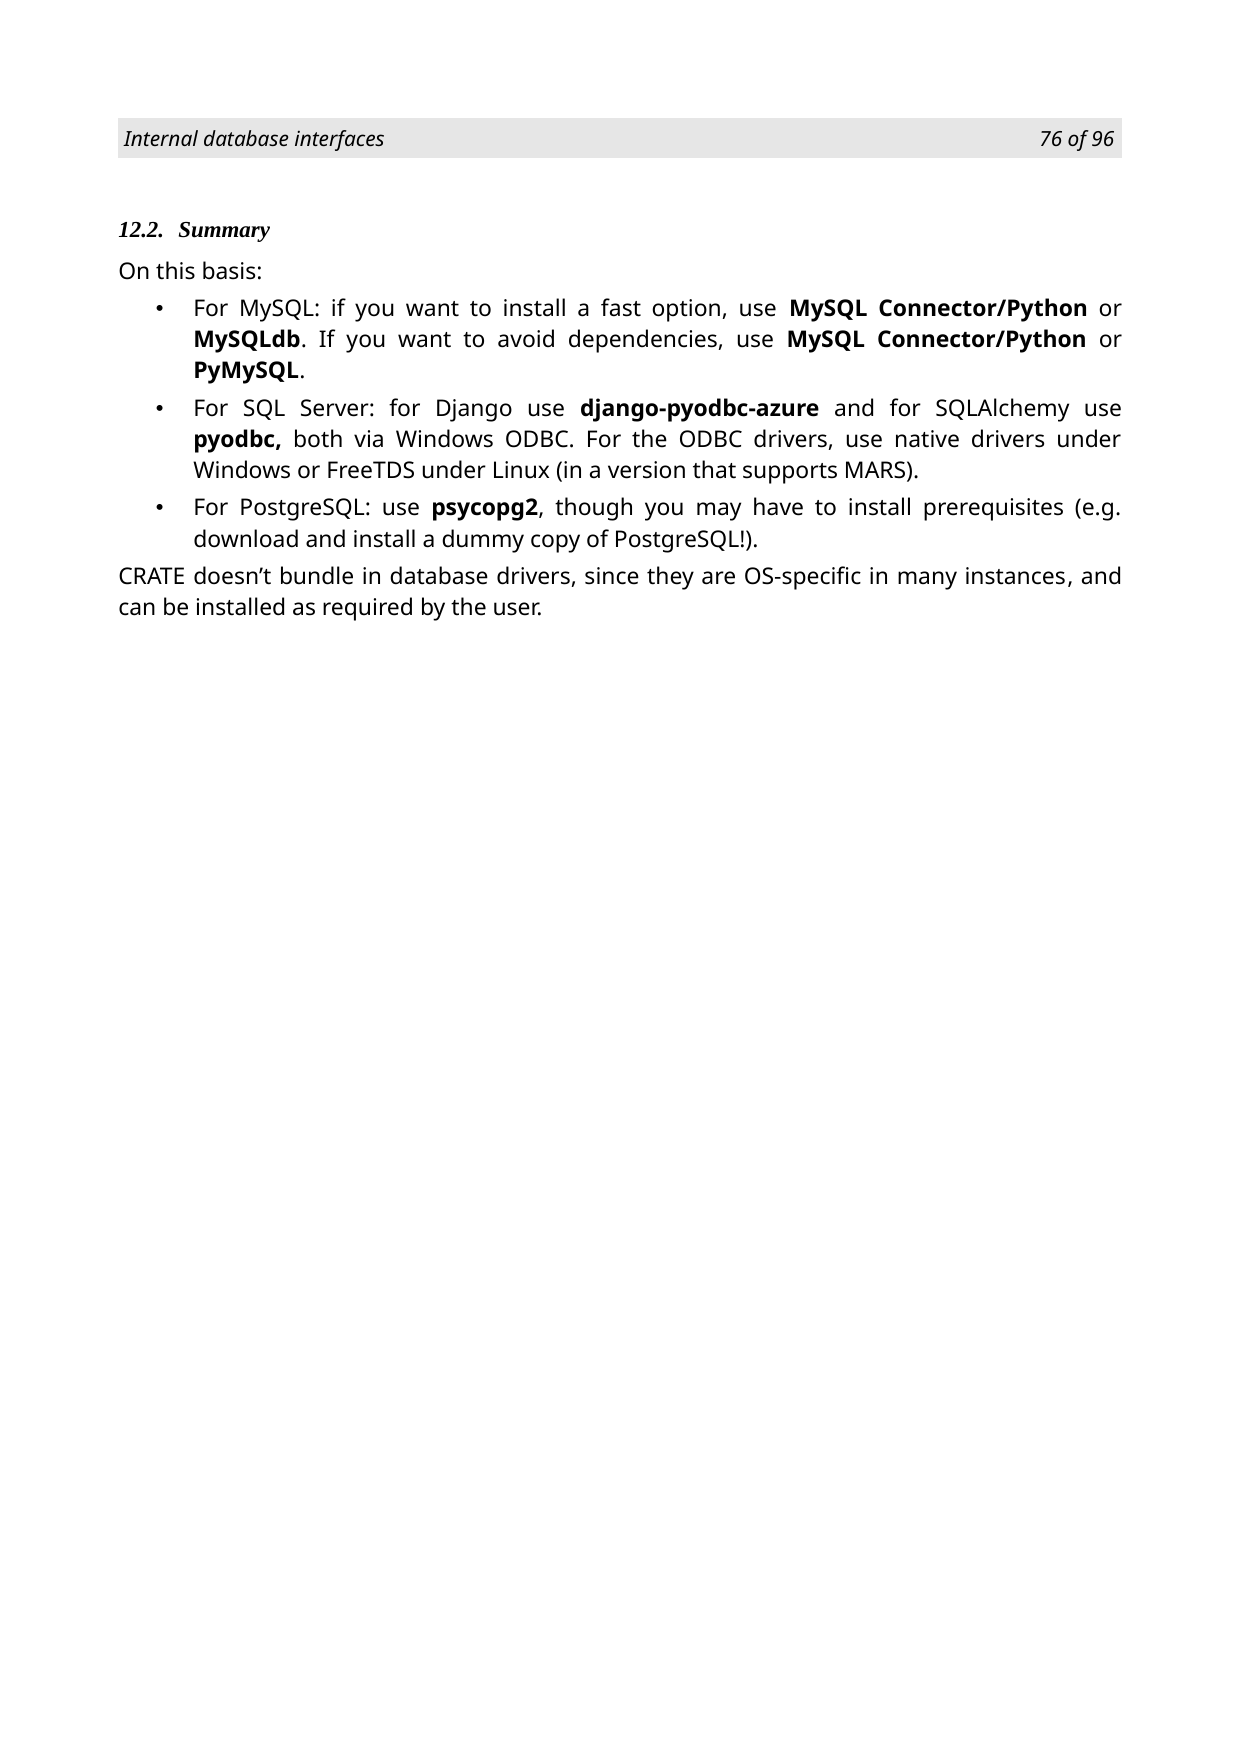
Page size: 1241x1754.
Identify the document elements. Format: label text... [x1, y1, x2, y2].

list For SQL Server: for Django use django-pyodbc-azure and for SQLAlchemy use pyodbc, both via Windows ODBC. For the ODBC drivers, use native drivers under Windows or FreeTDS under Linux (in a version that supports MARS). [156, 392, 1122, 485]
list For MySQL: if you want to install a fast option, use MySQL Connector/Python or MySQLdb. If you want to avoid dependencies, use MySQL Connector/Python or PyMySQL. [156, 292, 1122, 386]
text CRATE doesn’t bundle in database drivers, since they are OS-specific in many instances, and can be installed as required by the user. [118, 560, 1122, 622]
subtitle Summary [118, 216, 1122, 242]
text On this basis: [118, 255, 1122, 286]
list For PostgreSQL: use psycopg2, though you may have to install prerequisites (e.g. download and install a dummy copy of PostgreSQL!). [156, 491, 1122, 554]
